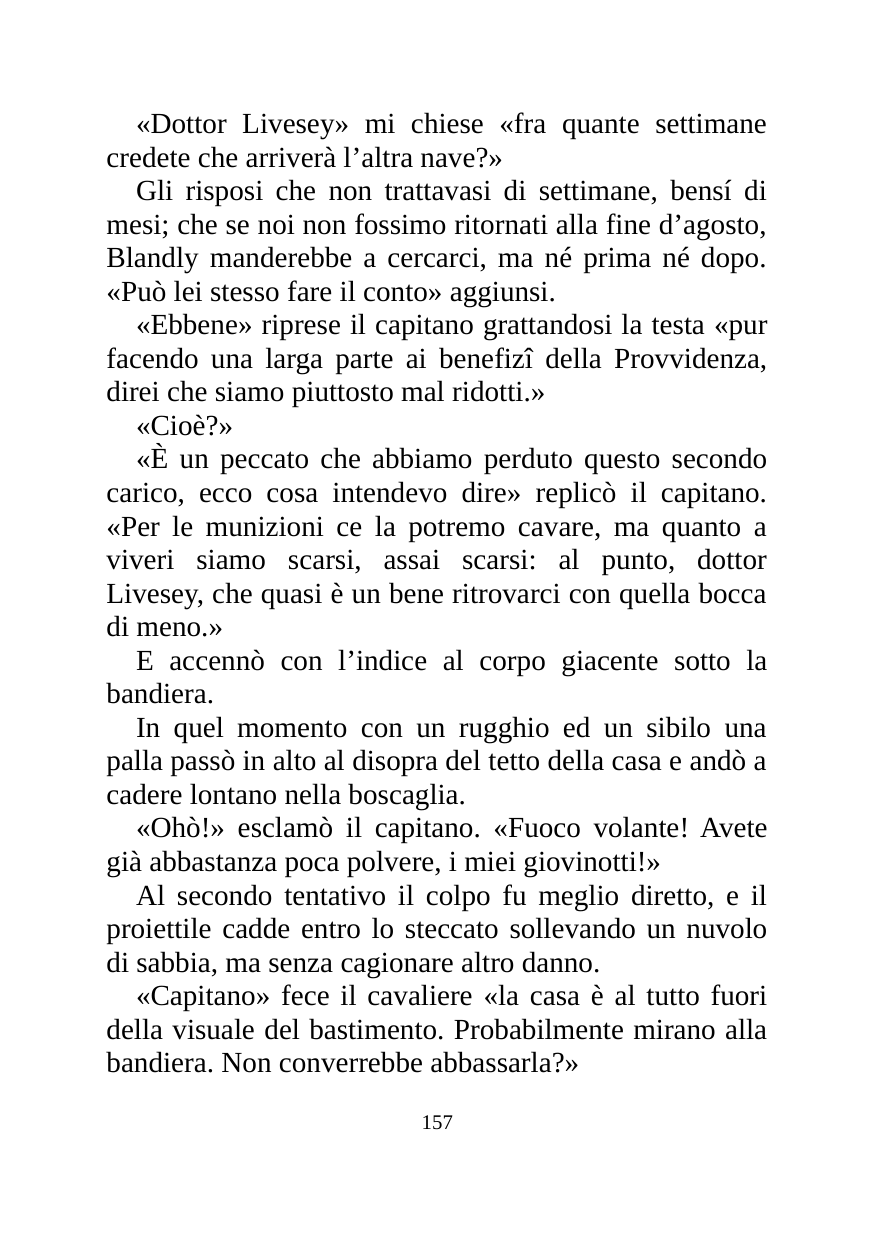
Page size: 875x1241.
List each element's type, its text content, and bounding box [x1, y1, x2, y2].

text In quel momento con un rugghio ed un sibilo una palla passò in alto al disopra del tetto della casa e andò a cadere lontano nella boscaglia. [106, 710, 768, 811]
text «Ohò!» esclamò il capitano. «Fuoco volante! Avete già abbastanza poca polvere, i miei giovinotti!» [106, 811, 768, 878]
text «Dottor Livesey» mi chiese «fra quante settimane credete che arriverà l’altra nave?» [106, 106, 768, 173]
text «È un peccato che abbiamo perduto questo secondo carico, ecco cosa intendevo dire» replicò il capitano. «Per le munizioni ce la potremo cavare, ma quanto a viveri siamo scarsi, assai scarsi: al punto, dottor Livesey, che quasi è un bene ritrovarci con quella bocca di meno.» [106, 442, 768, 643]
text «Cioè?» [106, 408, 768, 442]
text «Capitano» fece il cavaliere «la casa è al tutto fuori della visuale del bastimento. Probabilmente mirano alla bandiera. Non converrebbe abbassarla?» [106, 978, 768, 1079]
text Al secondo tentativo il colpo fu meglio diretto, e il proiettile cadde entro lo steccato sollevando un nuvolo di sabbia, ma senza cagionare altro danno. [106, 878, 768, 978]
text «Ebbene» riprese il capitano grattandosi la testa «pur facendo una larga parte ai benefizî della Provvidenza, direi che siamo piuttosto mal ridotti.» [106, 307, 768, 408]
text E accennò con l’indice al corpo giacente sotto la bandiera. [106, 643, 768, 710]
text Gli risposi che non trattavasi di settimane, bensí di mesi; che se noi non fossimo ritornati alla fine d’agosto, Blandly manderebbe a cercarci, ma né prima né dopo. «Può lei stesso fare il conto» aggiunsi. [106, 173, 768, 307]
